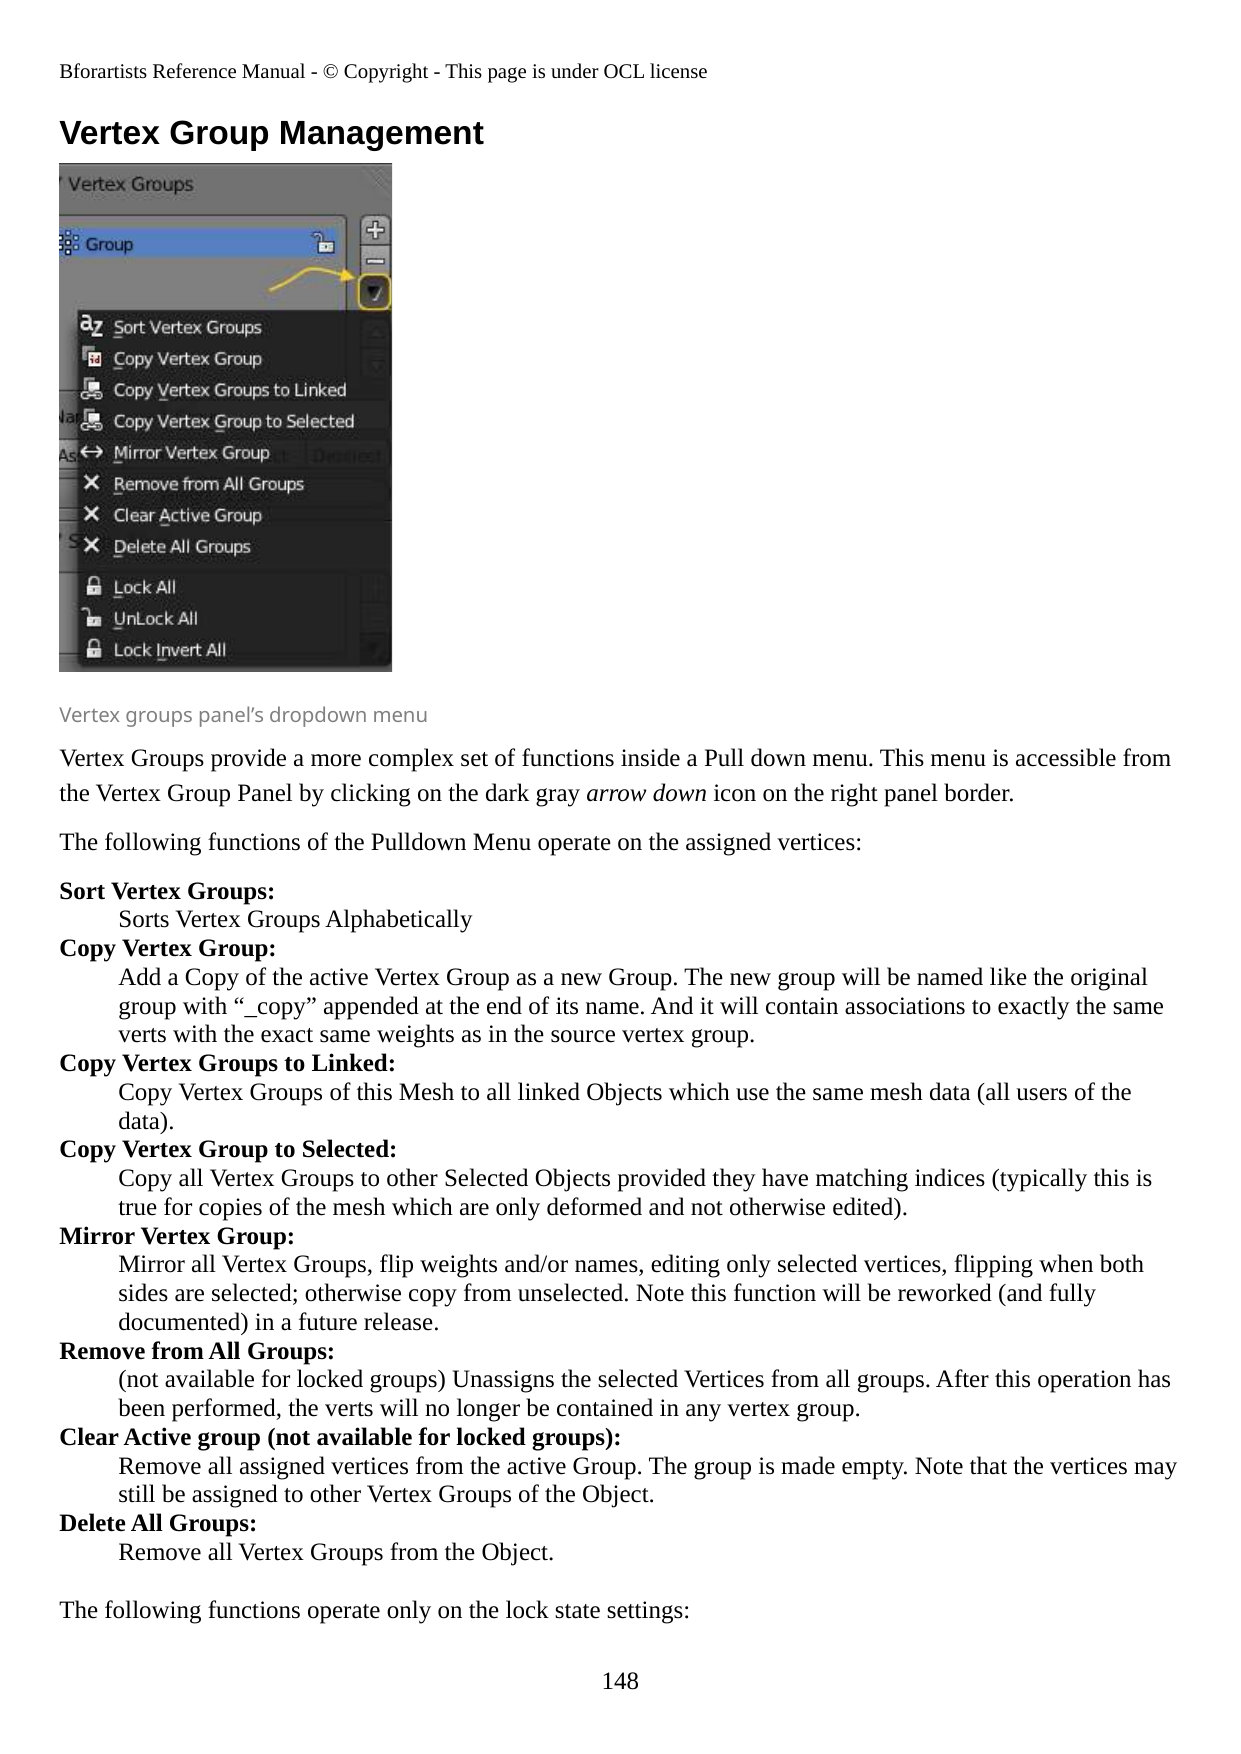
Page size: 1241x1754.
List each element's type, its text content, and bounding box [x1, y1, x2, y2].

list Remove all Vertex Groups from the Object. [118, 1537, 1181, 1566]
picture [59, 163, 393, 672]
subtitle Sort Vertex Groups: [59, 876, 1181, 904]
list (not available for locked groups) Unassigns the selected Vertices from all groups. After this operation has been performed, the verts will no longer be contained in any vertex group. [118, 1364, 1181, 1422]
subtitle Remove from All Groups: [59, 1336, 1181, 1364]
list Add a Copy of the active Vertex Group as a new Group. The new group will be named like the original group with “_copy” appended at the end of its name. And it will contain associations to exactly the same verts with the exact same weights as in the source vertex group. [118, 962, 1181, 1048]
subtitle Copy Vertex Group to Selected: [59, 1134, 1181, 1163]
list Copy Vertex Groups of this Mesh to all linked Objects which use the same mesh data (all users of the data). [118, 1077, 1181, 1134]
text Vertex Groups provide a more complex set of functions inside a Pull down menu. This menu is accessible from the Vertex Group Panel by clicking on the dark gray arrow down icon on the right panel border. [59, 743, 1181, 806]
text The following functions operate only on the lock state settings: [59, 1595, 1181, 1624]
subtitle Clear Active group (not available for locked groups): [59, 1422, 1181, 1451]
list Copy all Vertex Groups to other Selected Objects provided they have matching indices (typically this is true for copies of the mesh which are only deformed and not otherwise edited). [118, 1163, 1181, 1221]
list Mirror all Vertex Groups, flip weights and/or names, editing only selected vertices, flipping when both sides are selected; otherwise copy from unselected. Note this function will be reworked (and fully documented) in a future release. [118, 1249, 1181, 1336]
subtitle Delete All Groups: [59, 1508, 1181, 1537]
subtitle Mirror Vertex Group: [59, 1221, 1181, 1249]
list Remove all assigned vertices from the active Group. The group is made empty. Note that the vertices may still be assigned to other Vertex Groups of the Object. [118, 1451, 1181, 1508]
text Vertex groups panel’s dropdown menu [59, 697, 1181, 729]
subtitle Vertex Group Management [59, 113, 1181, 151]
subtitle Copy Vertex Group: [59, 933, 1181, 962]
subtitle Copy Vertex Groups to Linked: [59, 1048, 1181, 1077]
text The following functions of the Pulldown Menu operate on the assigned vertices: [59, 827, 1181, 856]
list Sorts Vertex Groups Alphabetically [118, 904, 1181, 933]
